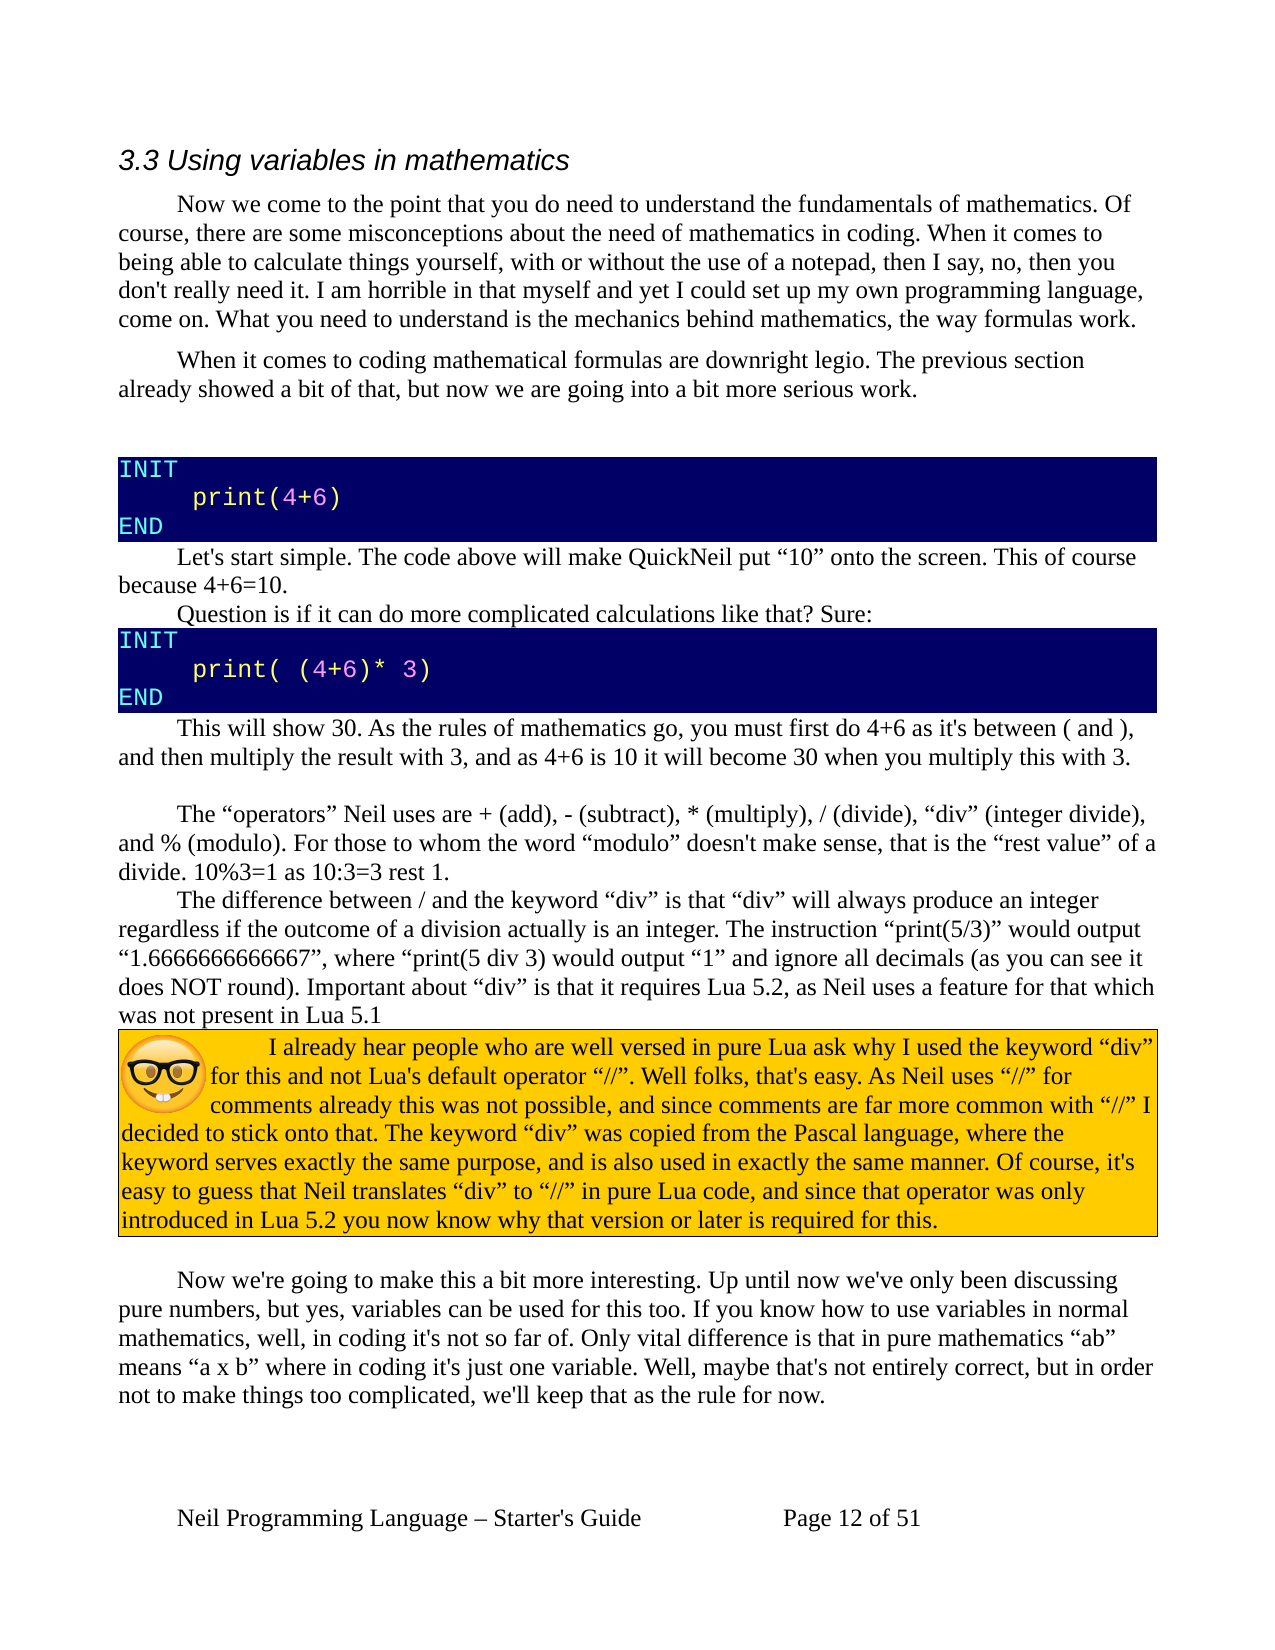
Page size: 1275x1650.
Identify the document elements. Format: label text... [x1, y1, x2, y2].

text When it comes to coding mathematical formulas are downright legio. The previous section already showed a bit of that, but now we are going into a bit more serious work. [118, 345, 1157, 403]
text INIT [118, 628, 1157, 656]
text Now we're going to make this a bit more interesting. Up until now we've only been discussing pure numbers, but yes, variables can be used for this too. If you know how to use variables in normal mathematics, well, in coding it's not so far of. Only vital difference is that in pure mathematics “ab” means “a x b” where in coding it's just one variable. Well, maybe that's not entirely correct, but in order not to make things too complicated, we'll keep that as the rule for now. [118, 1265, 1157, 1409]
text The difference between / and the keyword “div” is that “div” will always produce an integer regardless if the outcome of a division actually is an integer. The instruction “print(5/3)” would output “1.6666666666667”, where “print(5 div 3) would output “1” and ignore all decimals (as you can see it does NOT round). Important about “div” is that it requires Lua 5.2, as Neil uses a feature for that which was not present in Lua 5.1 [118, 885, 1157, 1029]
text Now we come to the point that you do need to understand the fundamentals of mathematics. Of course, there are some misconceptions about the need of mathematics in coding. When it comes to being able to calculate things yourself, with or without the use of a notepad, then I say, no, then you don't really need it. I am horrible in that myself and yet I could set up my own programming language, come on. What you need to understand is the mechanics behind mathematics, the way formulas work. [118, 189, 1157, 333]
text I already hear people who are well versed in pure Lua ask why I used the keyword “div” for this and not Lua's default operator “//”. Well folks, that's easy. As Neil uses “//” for comments already this was not possible, and since comments are far more common with “//” I decided to stick onto that. The keyword “div” was copied from the Pascal language, where the keyword serves exactly the same purpose, and is also used in exactly the same manner. Of course, it's easy to guess that Neil translates “div” to “//” in pure Lua code, and since that operator was only introduced in Lua 5.2 you now know why that version or later is required for this. [119, 1030, 1157, 1236]
text Let's start simple. The code above will make QuickNeil put “10” onto the screen. This of course because 4+6=10. [118, 542, 1157, 599]
text print(4+6) [118, 485, 1157, 513]
text END [118, 684, 1157, 713]
subtitle 3.3 Using variables in mathematics [118, 143, 1157, 177]
text The “operators” Neil uses are + (add), - (subtract), * (multiply), / (divide), “div” (integer divide), and % (modulo). For those to whom the word “modulo” doesn't make sense, that is the “rest value” of a divide. 10%3=1 as 10:3=3 rest 1. [118, 799, 1157, 885]
text END [118, 513, 1157, 542]
picture [120, 1034, 207, 1114]
text This will show 30. As the rules of mathematics go, you must first do 4+6 as it's between ( and ), and then multiply the result with 3, and as 4+6 is 10 it will become 30 when you multiply this with 3. [118, 713, 1157, 770]
text Question is if it can do more complicated calculations like that? Sure: [118, 599, 1157, 628]
text INIT [118, 457, 1157, 485]
text print( (4+6)* 3) [118, 656, 1157, 684]
